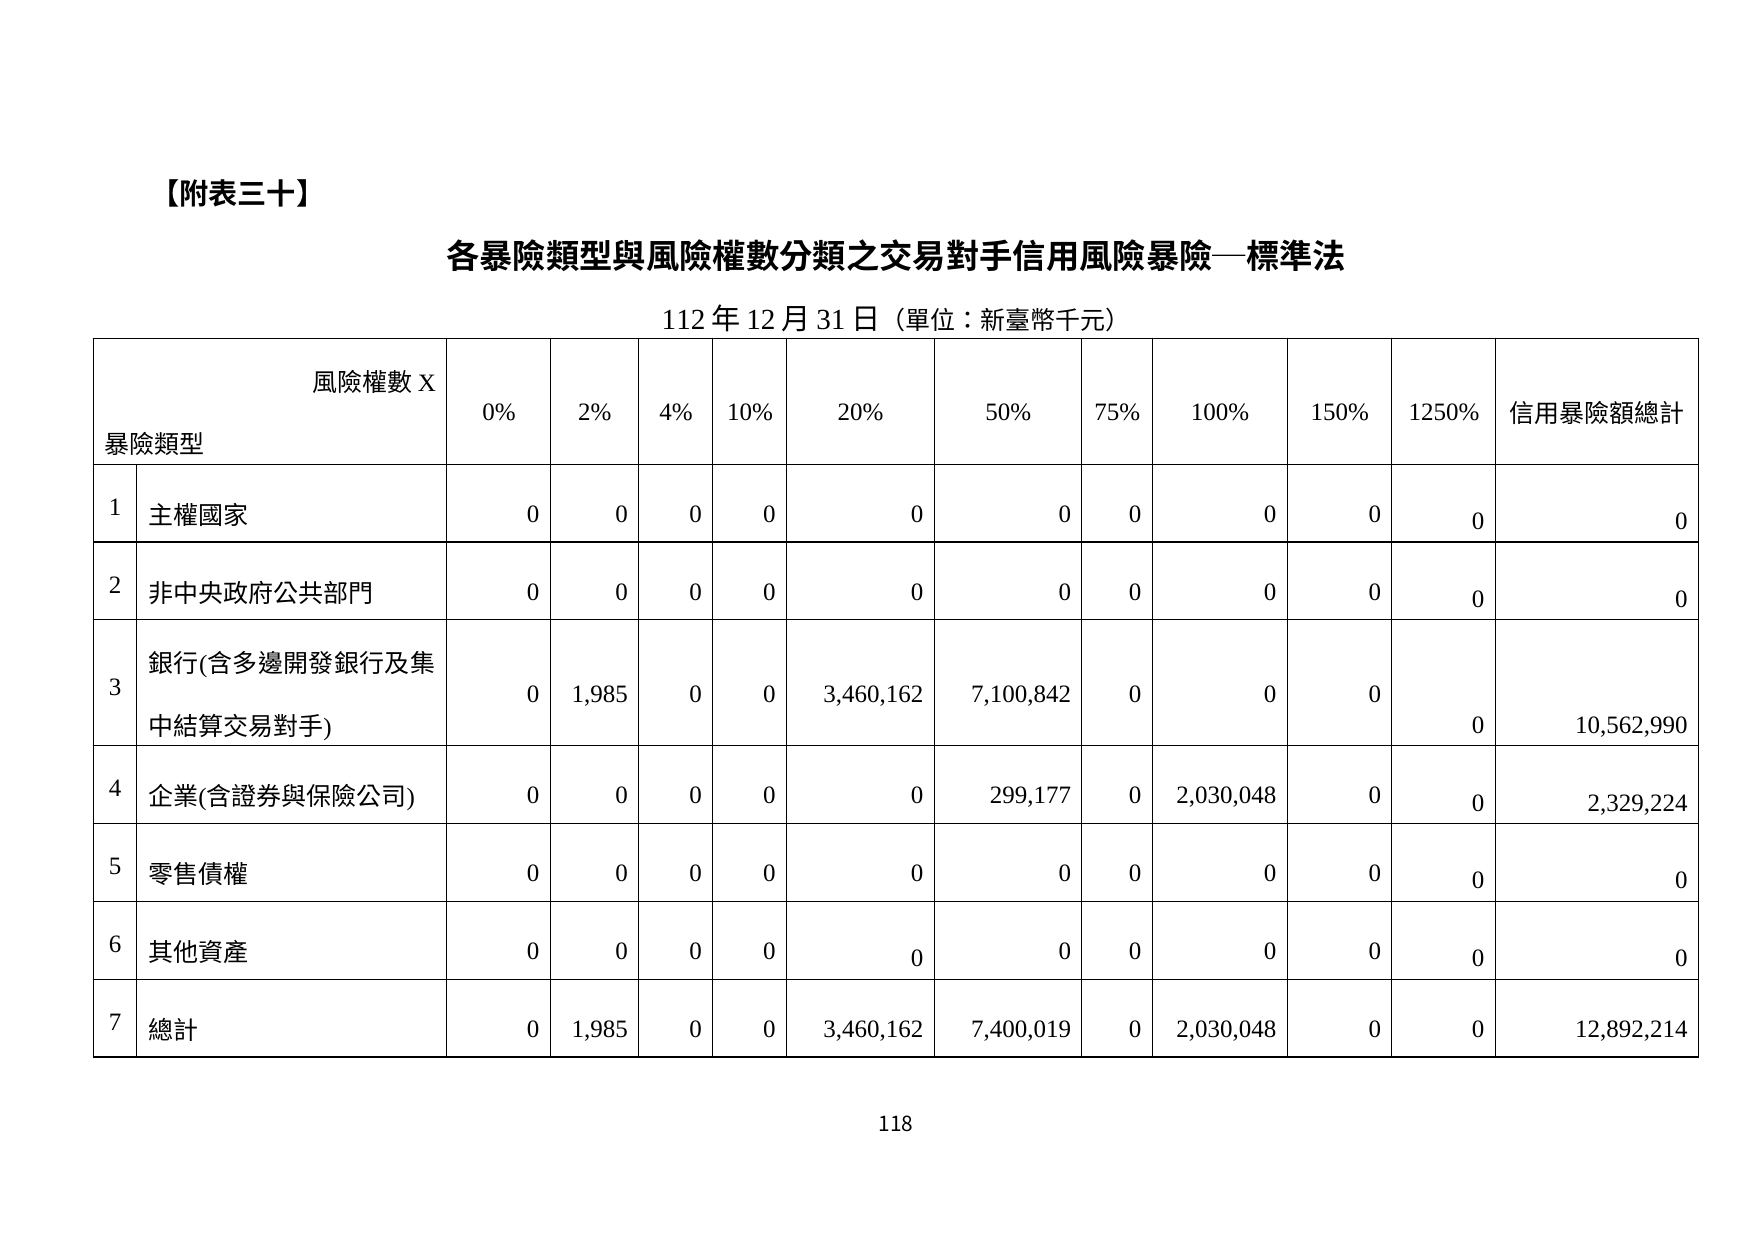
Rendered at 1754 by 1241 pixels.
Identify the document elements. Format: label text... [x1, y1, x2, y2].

table_cell 企業(含證券與保險公司) [137, 746, 446, 823]
table_header 0% [447, 339, 550, 463]
table_cell 4 [94, 746, 136, 823]
table_cell 0 [639, 465, 712, 541]
table_cell 7,400,019 [935, 980, 1081, 1056]
table_cell 0 [1082, 902, 1152, 979]
table_cell 0 [713, 620, 786, 745]
table_cell 0 [1288, 824, 1391, 901]
text 【附表三十】各暴險類型與風險權數分類之交易對手信用風險暴險─標準法 [150, 150, 1642, 212]
table_cell 0 [935, 902, 1081, 979]
table_cell 0 [639, 543, 712, 619]
table_cell 0 [935, 824, 1081, 901]
table_cell 7 [94, 980, 136, 1056]
table_cell 0 [639, 746, 712, 823]
table_cell 5 [94, 824, 136, 901]
table_cell 0 [1392, 543, 1495, 619]
table_cell 0 [1392, 620, 1495, 745]
table_cell 0 [1082, 543, 1152, 619]
table_cell 0 [1082, 620, 1152, 745]
table_cell 0 [639, 902, 712, 979]
table_cell 0 [1153, 543, 1287, 619]
table_header 75% [1082, 339, 1152, 463]
table_cell 0 [1288, 980, 1391, 1056]
table_header 風險權數X 暴險類型 [94, 339, 446, 463]
table_cell 0 [713, 824, 786, 901]
table_cell 0 [1288, 746, 1391, 823]
table_cell 0 [1082, 465, 1152, 541]
table_cell 0 [639, 824, 712, 901]
table_cell 0 [551, 746, 638, 823]
table_cell 3 [94, 620, 136, 745]
table_cell 0 [551, 902, 638, 979]
table_cell 其他資產 [137, 902, 446, 979]
text 112年12月31日（單位：新臺幣千元） [150, 275, 1642, 337]
table_header 100% [1153, 339, 1287, 463]
table_header 10% [713, 339, 786, 463]
table_cell 2,329,224 [1496, 746, 1698, 823]
table_header 信用暴險額總計 [1496, 339, 1698, 463]
table_cell 0 [1288, 543, 1391, 619]
table_header 1250% [1392, 339, 1495, 463]
table_cell 0 [1392, 824, 1495, 901]
table_cell 0 [447, 902, 550, 979]
table_cell 0 [787, 746, 934, 823]
table_header 150% [1288, 339, 1391, 463]
table_cell 0 [1496, 824, 1698, 901]
table_cell 0 [1392, 980, 1495, 1056]
table_cell 0 [1082, 980, 1152, 1056]
table_cell 2 [94, 543, 136, 619]
table_cell 0 [1392, 746, 1495, 823]
table_cell 3,460,162 [787, 620, 934, 745]
table_cell 0 [713, 543, 786, 619]
table_cell 0 [1288, 620, 1391, 745]
table_cell 總計 [137, 980, 446, 1056]
table_cell 0 [787, 824, 934, 901]
table_cell 1,985 [551, 980, 638, 1056]
table_cell 0 [1392, 465, 1495, 541]
table_cell 零售債權 [137, 824, 446, 901]
table_cell 0 [447, 465, 550, 541]
table_cell 0 [787, 465, 934, 541]
table_cell 非中央政府公共部門 [137, 543, 446, 619]
text 各暴險類型與風險權數分類之交易對手信用風險暴險─標準法 [150, 212, 1642, 275]
table_cell 0 [1153, 902, 1287, 979]
table_cell 10,562,990 [1496, 620, 1698, 745]
table_cell 0 [1082, 824, 1152, 901]
table_cell 0 [713, 465, 786, 541]
table_header 50% [935, 339, 1081, 463]
table_cell 0 [1496, 902, 1698, 979]
table_cell 0 [1392, 902, 1495, 979]
table_cell 0 [935, 543, 1081, 619]
table_cell 0 [639, 620, 712, 745]
table_cell 0 [1082, 746, 1152, 823]
table_cell 3,460,162 [787, 980, 934, 1056]
table_header 2% [551, 339, 638, 463]
table_header 20% [787, 339, 934, 463]
table_cell 主權國家 [137, 465, 446, 541]
table_cell 0 [639, 980, 712, 1056]
table_cell 299,177 [935, 746, 1081, 823]
table_cell 2,030,048 [1153, 746, 1287, 823]
table_cell 7,100,842 [935, 620, 1081, 745]
table_cell 2,030,048 [1153, 980, 1287, 1056]
table_cell 0 [1496, 465, 1698, 541]
table_cell 0 [1288, 465, 1391, 541]
table_cell 0 [447, 980, 550, 1056]
table_cell 0 [1496, 543, 1698, 619]
table_cell 0 [447, 543, 550, 619]
table_cell 0 [551, 824, 638, 901]
table_cell 0 [447, 824, 550, 901]
table_header 4% [639, 339, 712, 463]
table_cell 0 [713, 746, 786, 823]
table_cell 1,985 [551, 620, 638, 745]
table_cell 0 [787, 543, 934, 619]
table_cell 0 [1153, 620, 1287, 745]
table_cell 0 [1288, 902, 1391, 979]
table_cell 銀行(含多邊開發銀行及集中結算交易對手) [137, 620, 446, 745]
table_cell 0 [935, 465, 1081, 541]
table_cell 0 [447, 620, 550, 745]
table_cell 0 [1153, 465, 1287, 541]
table_cell 0 [447, 746, 550, 823]
table_cell 0 [713, 980, 786, 1056]
table_cell 0 [551, 543, 638, 619]
table_cell 12,892,214 [1496, 980, 1698, 1056]
table_cell 0 [713, 902, 786, 979]
table_cell 6 [94, 902, 136, 979]
table_cell 1 [94, 465, 136, 541]
table_cell 0 [1153, 824, 1287, 901]
table_cell 0 [787, 902, 934, 979]
table_cell 0 [551, 465, 638, 541]
